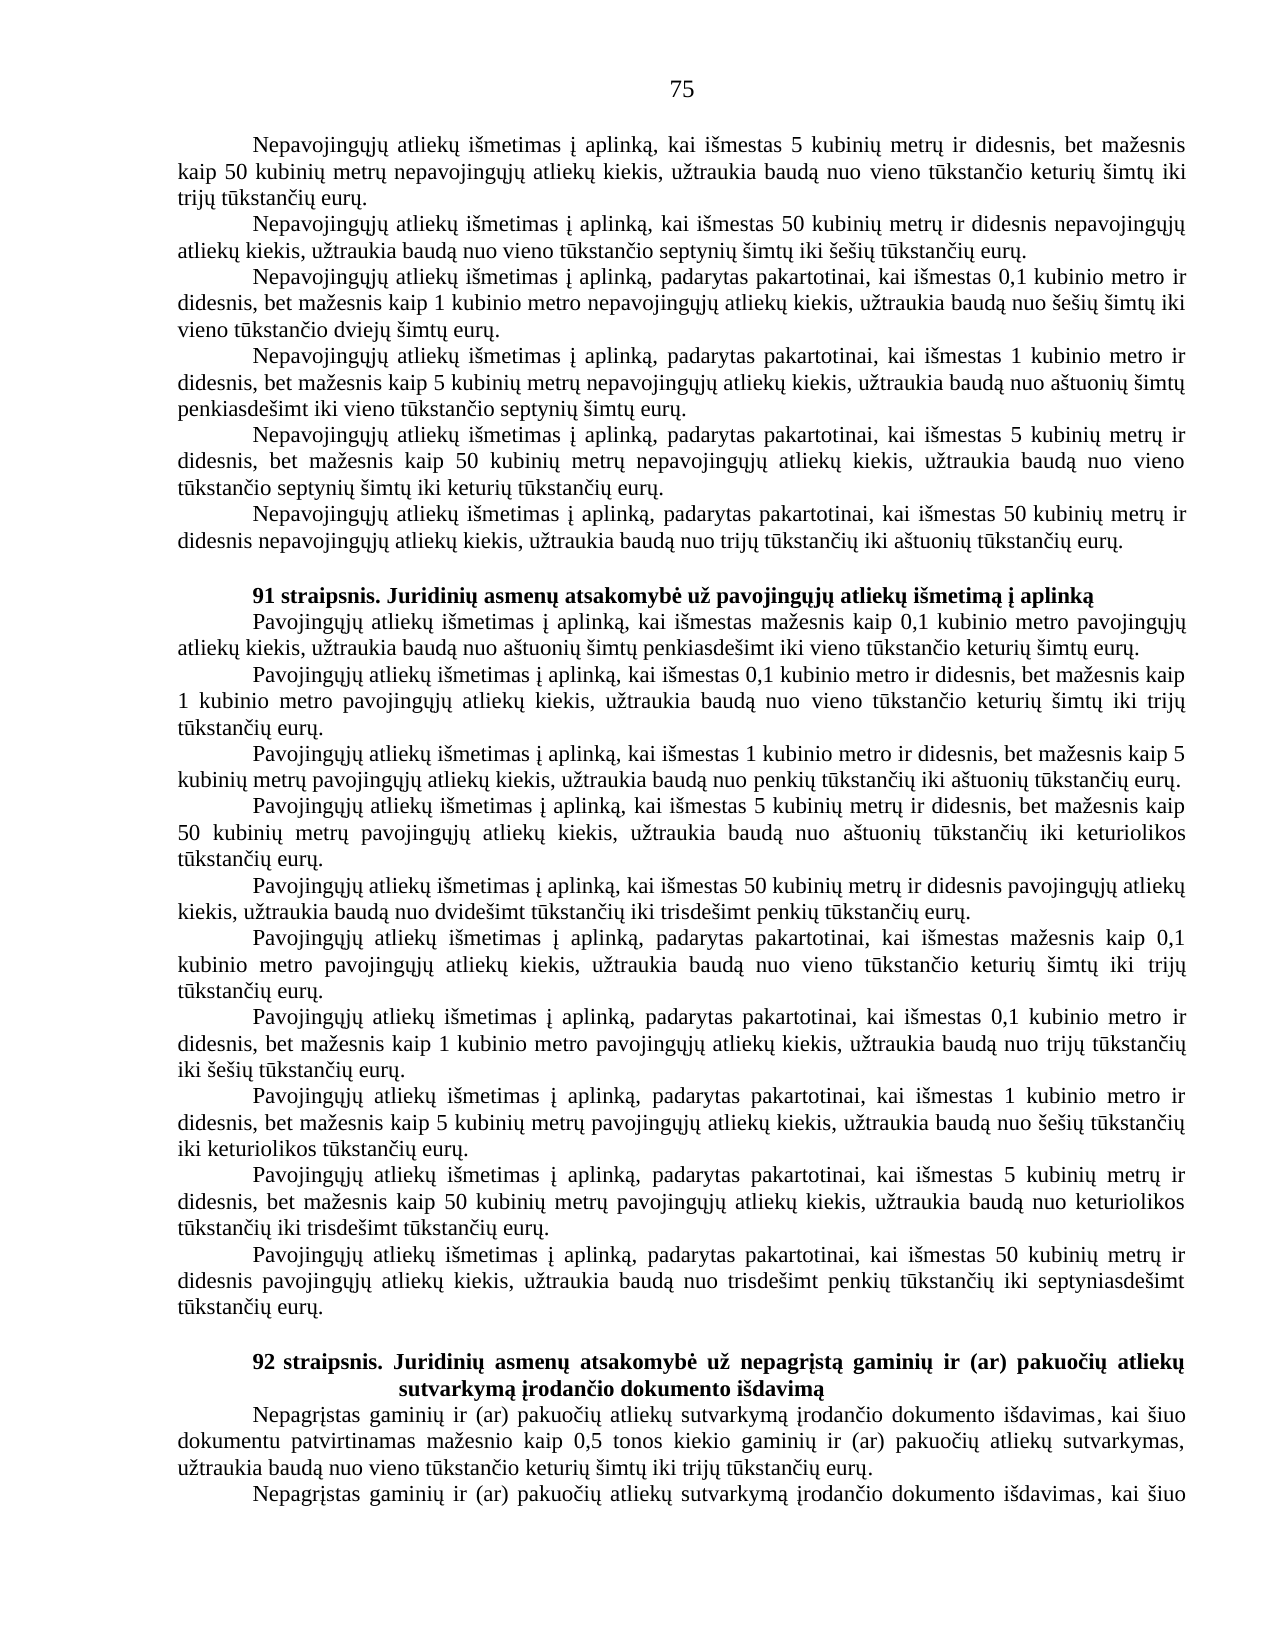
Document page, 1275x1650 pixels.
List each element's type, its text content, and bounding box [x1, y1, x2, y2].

text 91 straipsnis. Juridinių asmenų atsakomybė už pavojingųjų atliekų išmetimą į aplinką [252, 582, 1186, 608]
text Pavojingųjų atliekų išmetimas į aplinką, padarytas pakartotinai, kai išmestas mažesnis kaip 0,1 kubinio metro pavojingųjų atliekų kiekis, užtraukia baudą nuo vieno tūkstančio keturių šimtų iki trijų tūkstančių eurų. [177, 924, 1186, 1003]
text Nepagrįstas gaminių ir (ar) pakuočių atliekų sutvarkymą įrodančio dokumento išdavimas, kai šiuo dokumentu patvirtinamas mažesnio kaip 0,5 tonos kiekio gaminių ir (ar) pakuočių atliekų sutvarkymas, užtraukia baudą nuo vieno tūkstančio keturių šimtų iki trijų tūkstančių eurų. [177, 1401, 1186, 1480]
text Nepavojingųjų atliekų išmetimas į aplinką, padarytas pakartotinai, kai išmestas 50 kubinių metrų ir didesnis nepavojingųjų atliekų kiekis, užtraukia baudą nuo trijų tūkstančių iki aštuonių tūkstančių eurų. [177, 500, 1186, 553]
text Pavojingųjų atliekų išmetimas į aplinką, padarytas pakartotinai, kai išmestas 5 kubinių metrų ir didesnis, bet mažesnis kaip 50 kubinių metrų pavojingųjų atliekų kiekis, užtraukia baudą nuo keturiolikos tūkstančių iki trisdešimt tūkstančių eurų. [177, 1162, 1186, 1241]
text Nepavojingųjų atliekų išmetimas į aplinką, kai išmestas 50 kubinių metrų ir didesnis nepavojingųjų atliekų kiekis, užtraukia baudą nuo vieno tūkstančio septynių šimtų iki šešių tūkstančių eurų. [177, 210, 1186, 263]
text Pavojingųjų atliekų išmetimas į aplinką, padarytas pakartotinai, kai išmestas 50 kubinių metrų ir didesnis pavojingųjų atliekų kiekis, užtraukia baudą nuo trisdešimt penkių tūkstančių iki septyniasdešimt tūkstančių eurų. [177, 1241, 1186, 1320]
text Nepavojingųjų atliekų išmetimas į aplinką, padarytas pakartotinai, kai išmestas 0,1 kubinio metro ir didesnis, bet mažesnis kaip 1 kubinio metro nepavojingųjų atliekų kiekis, užtraukia baudą nuo šešių šimtų iki vieno tūkstančio dviejų šimtų eurų. [177, 263, 1186, 342]
text Nepavojingųjų atliekų išmetimas į aplinką, kai išmestas 5 kubinių metrų ir didesnis, bet mažesnis kaip 50 kubinių metrų nepavojingųjų atliekų kiekis, užtraukia baudą nuo vieno tūkstančio keturių šimtų iki trijų tūkstančių eurų. [177, 131, 1186, 210]
text Pavojingųjų atliekų išmetimas į aplinką, padarytas pakartotinai, kai išmestas 0,1 kubinio metro ir didesnis, bet mažesnis kaip 1 kubinio metro pavojingųjų atliekų kiekis, užtraukia baudą nuo trijų tūkstančių iki šešių tūkstančių eurų. [177, 1003, 1186, 1082]
text Pavojingųjų atliekų išmetimas į aplinką, kai išmestas 1 kubinio metro ir didesnis, bet mažesnis kaip 5 kubinių metrų pavojingųjų atliekų kiekis, užtraukia baudą nuo penkių tūkstančių iki aštuonių tūkstančių eurų. [177, 740, 1186, 793]
text Pavojingųjų atliekų išmetimas į aplinką, kai išmestas 5 kubinių metrų ir didesnis, bet mažesnis kaip 50 kubinių metrų pavojingųjų atliekų kiekis, užtraukia baudą nuo aštuonių tūkstančių iki keturiolikos tūkstančių eurų. [177, 793, 1186, 872]
text Nepagrįstas gaminių ir (ar) pakuočių atliekų sutvarkymą įrodančio dokumento išdavimas, kai šiuo [177, 1480, 1186, 1507]
text Pavojingųjų atliekų išmetimas į aplinką, kai išmestas 0,1 kubinio metro ir didesnis, bet mažesnis kaip 1 kubinio metro pavojingųjų atliekų kiekis, užtraukia baudą nuo vieno tūkstančio keturių šimtų iki trijų tūkstančių eurų. [177, 661, 1186, 740]
text Nepavojingųjų atliekų išmetimas į aplinką, padarytas pakartotinai, kai išmestas 5 kubinių metrų ir didesnis, bet mažesnis kaip 50 kubinių metrų nepavojingųjų atliekų kiekis, užtraukia baudą nuo vieno tūkstančio septynių šimtų iki keturių tūkstančių eurų. [177, 421, 1186, 500]
text Pavojingųjų atliekų išmetimas į aplinką, kai išmestas 50 kubinių metrų ir didesnis pavojingųjų atliekų kiekis, užtraukia baudą nuo dvidešimt tūkstančių iki trisdešimt penkių tūkstančių eurų. [177, 872, 1186, 924]
text 92 straipsnis. Juridinių asmenų atsakomybė už nepagrįstą gaminių ir (ar) pakuočių atliekų sutvarkymą įrodančio dokumento išdavimą [252, 1348, 1186, 1401]
text Pavojingųjų atliekų išmetimas į aplinką, padarytas pakartotinai, kai išmestas 1 kubinio metro ir didesnis, bet mažesnis kaip 5 kubinių metrų pavojingųjų atliekų kiekis, užtraukia baudą nuo šešių tūkstančių iki keturiolikos tūkstančių eurų. [177, 1082, 1186, 1162]
text Pavojingųjų atliekų išmetimas į aplinką, kai išmestas mažesnis kaip 0,1 kubinio metro pavojingųjų atliekų kiekis, užtraukia baudą nuo aštuonių šimtų penkiasdešimt iki vieno tūkstančio keturių šimtų eurų. [177, 608, 1186, 661]
text Nepavojingųjų atliekų išmetimas į aplinką, padarytas pakartotinai, kai išmestas 1 kubinio metro ir didesnis, bet mažesnis kaip 5 kubinių metrų nepavojingųjų atliekų kiekis, užtraukia baudą nuo aštuonių šimtų penkiasdešimt iki vieno tūkstančio septynių šimtų eurų. [177, 342, 1186, 421]
